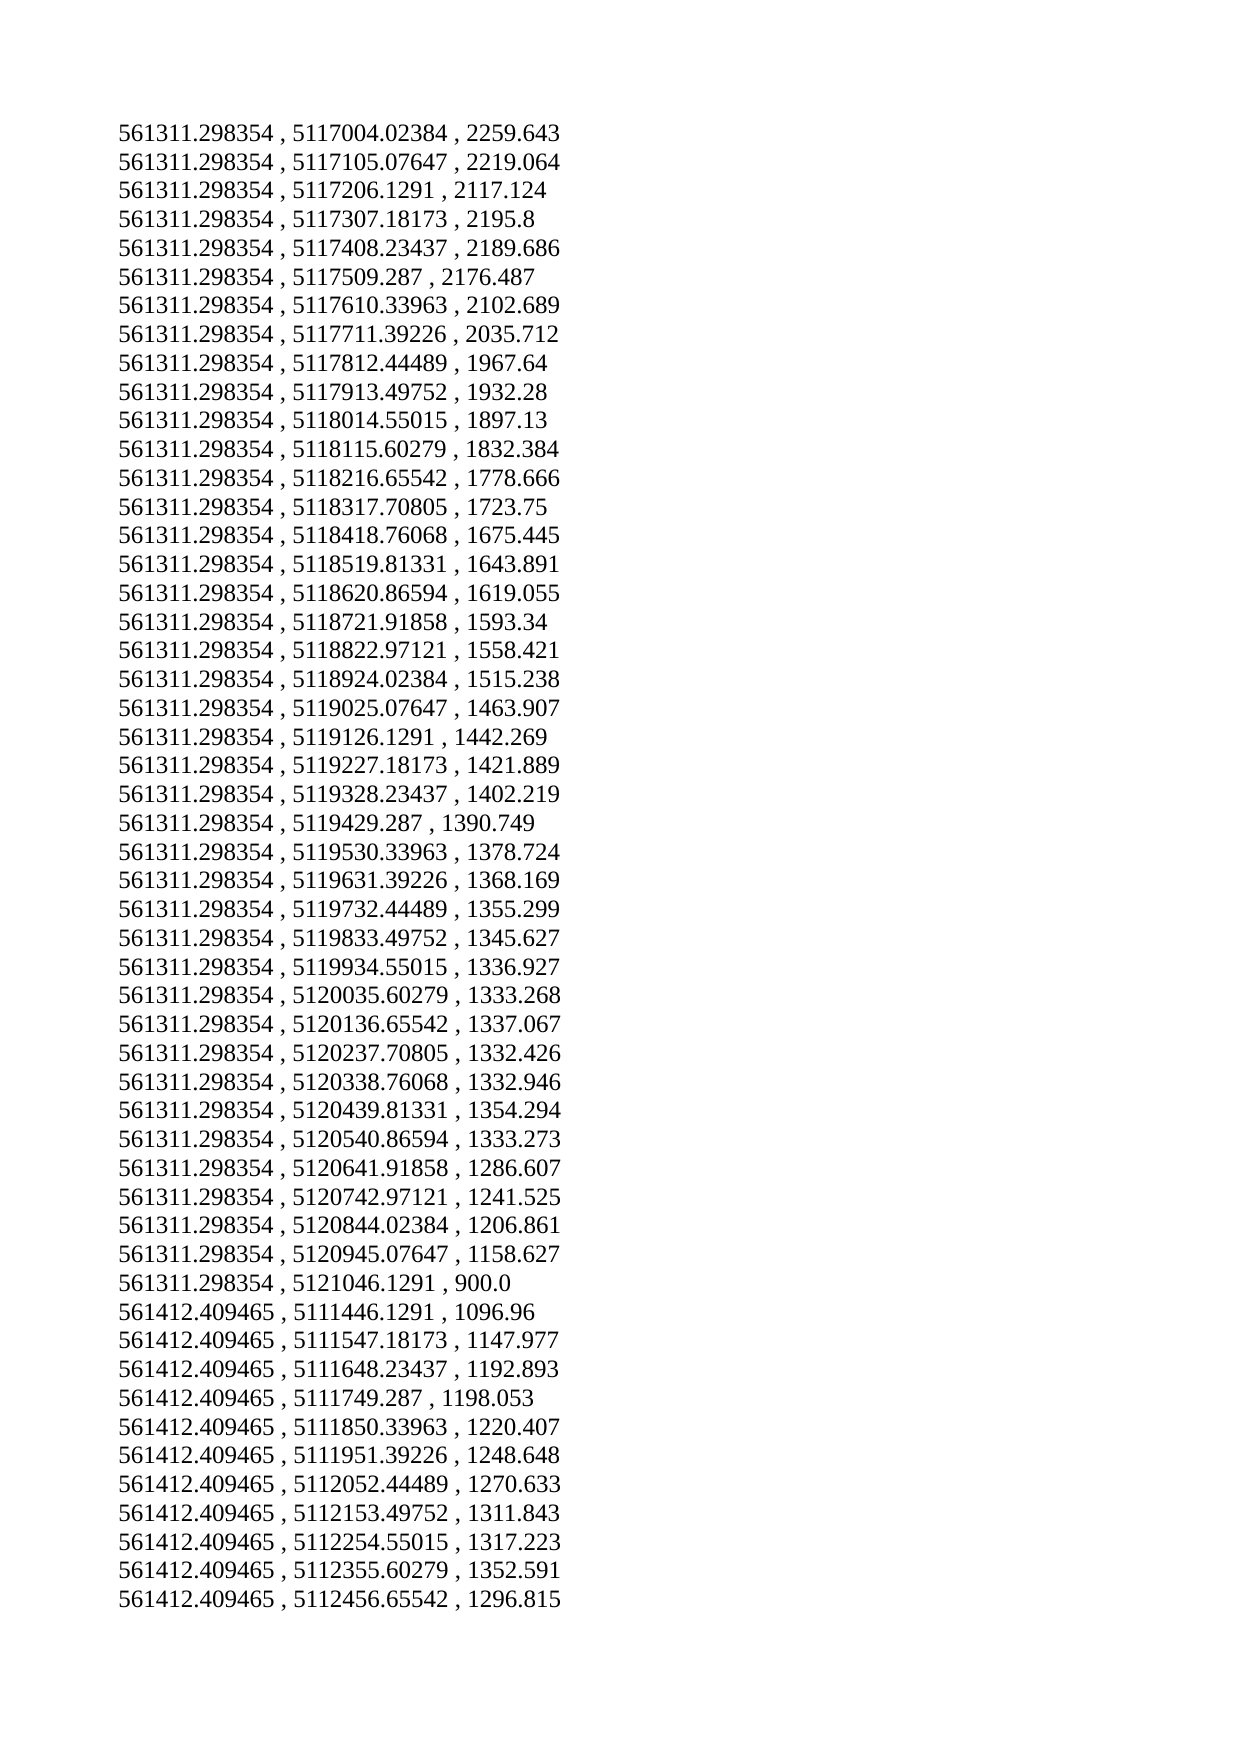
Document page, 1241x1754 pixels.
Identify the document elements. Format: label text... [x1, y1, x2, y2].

text 561311.298354 , 5117408.23437 , 2189.686 [118, 233, 1122, 262]
text 561311.298354 , 5119631.39226 , 1368.169 [118, 866, 1122, 894]
text 561412.409465 , 5112456.65542 , 1296.815 [118, 1584, 1122, 1613]
text 561311.298354 , 5117913.49752 , 1932.28 [118, 377, 1122, 406]
text 561412.409465 , 5111648.23437 , 1192.893 [118, 1354, 1122, 1383]
text 561311.298354 , 5117711.39226 , 2035.712 [118, 319, 1122, 348]
text 561311.298354 , 5120136.65542 , 1337.067 [118, 1009, 1122, 1038]
text 561412.409465 , 5112355.60279 , 1352.591 [118, 1556, 1122, 1584]
text 561412.409465 , 5112052.44489 , 1270.633 [118, 1469, 1122, 1498]
text 561311.298354 , 5119429.287 , 1390.749 [118, 808, 1122, 837]
text 561311.298354 , 5118014.55015 , 1897.13 [118, 406, 1122, 434]
text 561311.298354 , 5118418.76068 , 1675.445 [118, 521, 1122, 549]
text 561311.298354 , 5118317.70805 , 1723.75 [118, 492, 1122, 521]
text 561311.298354 , 5118620.86594 , 1619.055 [118, 578, 1122, 607]
text 561311.298354 , 5117812.44489 , 1967.64 [118, 348, 1122, 377]
text 561311.298354 , 5118519.81331 , 1643.891 [118, 549, 1122, 578]
text 561311.298354 , 5119833.49752 , 1345.627 [118, 923, 1122, 952]
text 561311.298354 , 5119025.07647 , 1463.907 [118, 693, 1122, 722]
text 561311.298354 , 5119934.55015 , 1336.927 [118, 952, 1122, 981]
text 561311.298354 , 5120237.70805 , 1332.426 [118, 1038, 1122, 1067]
text 561412.409465 , 5111446.1291 , 1096.96 [118, 1297, 1122, 1326]
text 561311.298354 , 5119530.33963 , 1378.724 [118, 837, 1122, 866]
text 561412.409465 , 5112254.55015 , 1317.223 [118, 1527, 1122, 1556]
text 561311.298354 , 5119328.23437 , 1402.219 [118, 779, 1122, 808]
text 561311.298354 , 5120540.86594 , 1333.273 [118, 1124, 1122, 1153]
text 561311.298354 , 5120338.76068 , 1332.946 [118, 1067, 1122, 1096]
text 561412.409465 , 5111547.18173 , 1147.977 [118, 1326, 1122, 1354]
text 561311.298354 , 5118924.02384 , 1515.238 [118, 664, 1122, 693]
text 561311.298354 , 5119227.18173 , 1421.889 [118, 751, 1122, 779]
text 561311.298354 , 5119732.44489 , 1355.299 [118, 894, 1122, 923]
text 561311.298354 , 5117105.07647 , 2219.064 [118, 147, 1122, 176]
text 561412.409465 , 5111850.33963 , 1220.407 [118, 1412, 1122, 1441]
text 561412.409465 , 5111749.287 , 1198.053 [118, 1383, 1122, 1412]
text 561311.298354 , 5120439.81331 , 1354.294 [118, 1096, 1122, 1124]
text 561311.298354 , 5118721.91858 , 1593.34 [118, 607, 1122, 636]
text 561311.298354 , 5120035.60279 , 1333.268 [118, 981, 1122, 1009]
text 561311.298354 , 5117509.287 , 2176.487 [118, 262, 1122, 291]
text 561311.298354 , 5118216.65542 , 1778.666 [118, 463, 1122, 492]
text 561311.298354 , 5120844.02384 , 1206.861 [118, 1211, 1122, 1239]
text 561412.409465 , 5111951.39226 , 1248.648 [118, 1441, 1122, 1469]
text 561311.298354 , 5117307.18173 , 2195.8 [118, 204, 1122, 233]
text 561311.298354 , 5120641.91858 , 1286.607 [118, 1153, 1122, 1182]
text 561412.409465 , 5112153.49752 , 1311.843 [118, 1498, 1122, 1527]
text 561311.298354 , 5119126.1291 , 1442.269 [118, 722, 1122, 751]
text 561311.298354 , 5118115.60279 , 1832.384 [118, 434, 1122, 463]
text 561311.298354 , 5117610.33963 , 2102.689 [118, 291, 1122, 319]
text 561311.298354 , 5118822.97121 , 1558.421 [118, 636, 1122, 664]
text 561311.298354 , 5120945.07647 , 1158.627 [118, 1239, 1122, 1268]
text 561311.298354 , 5120742.97121 , 1241.525 [118, 1182, 1122, 1211]
text 561311.298354 , 5117206.1291 , 2117.124 [118, 176, 1122, 204]
text 561311.298354 , 5117004.02384 , 2259.643 [118, 118, 1122, 147]
text 561311.298354 , 5121046.1291 , 900.0 [118, 1268, 1122, 1297]
